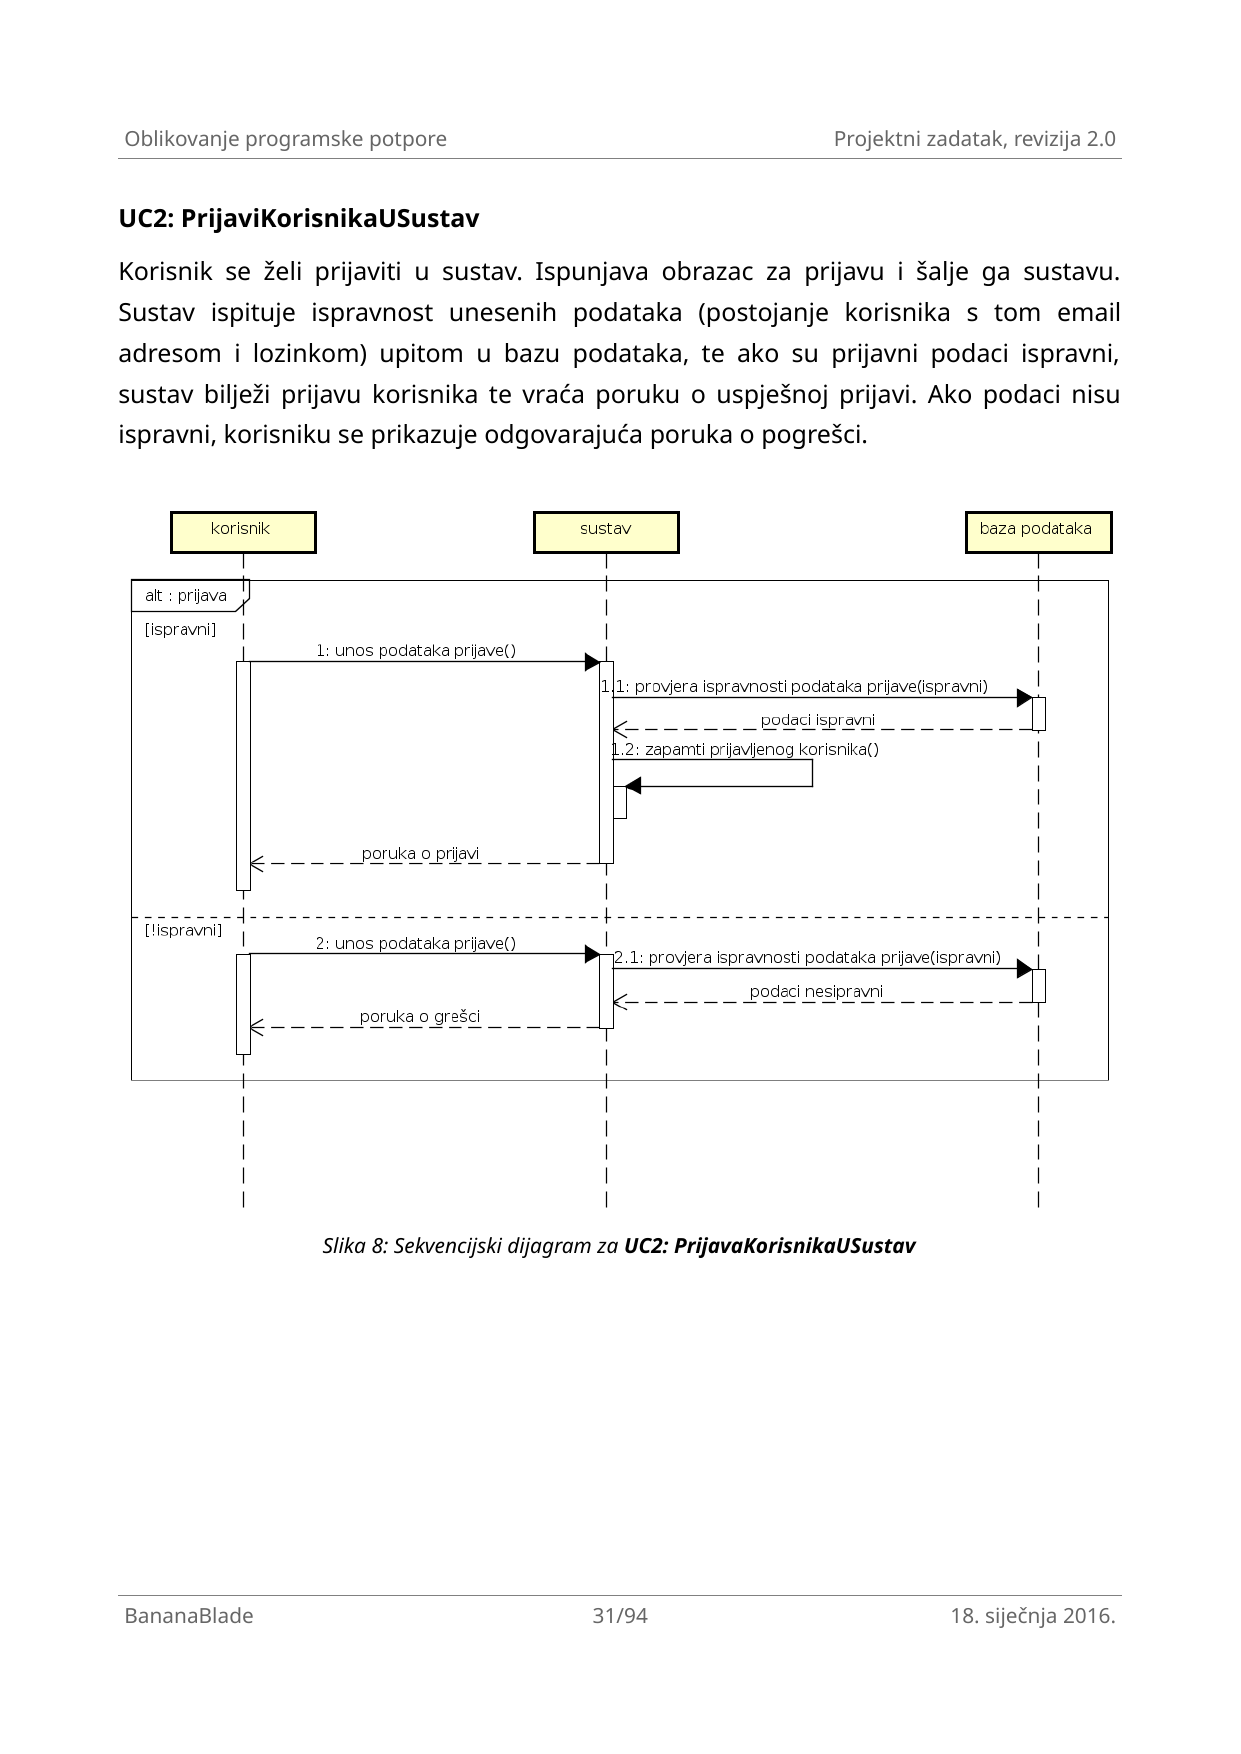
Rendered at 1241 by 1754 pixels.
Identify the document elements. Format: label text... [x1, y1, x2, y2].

text Korisnik se želi prijaviti u sustav. Ispunjava obrazac za prijavu i šalje ga sustavu. Sustav ispituje ispravnost unesenih podataka (postojanje korisnika s tom email adresom i lozinkom) upitom u bazu podataka, te ako su prijavni podaci ispravni, sustav bilježi prijavu korisnika te vraća poruku o uspješnoj prijavi. Ako podaci nisu ispravni, korisniku se prikazuje odgovarajuća poruka o pogrešci. [118, 254, 1122, 451]
subtitle UC2: PrijaviKorisnikaUSustav [118, 201, 1122, 234]
picture [118, 500, 1123, 1226]
text Slika 8: Sekvencijski dijagram za UC2: PrijavaKorisnikaUSustav [118, 1226, 1122, 1259]
